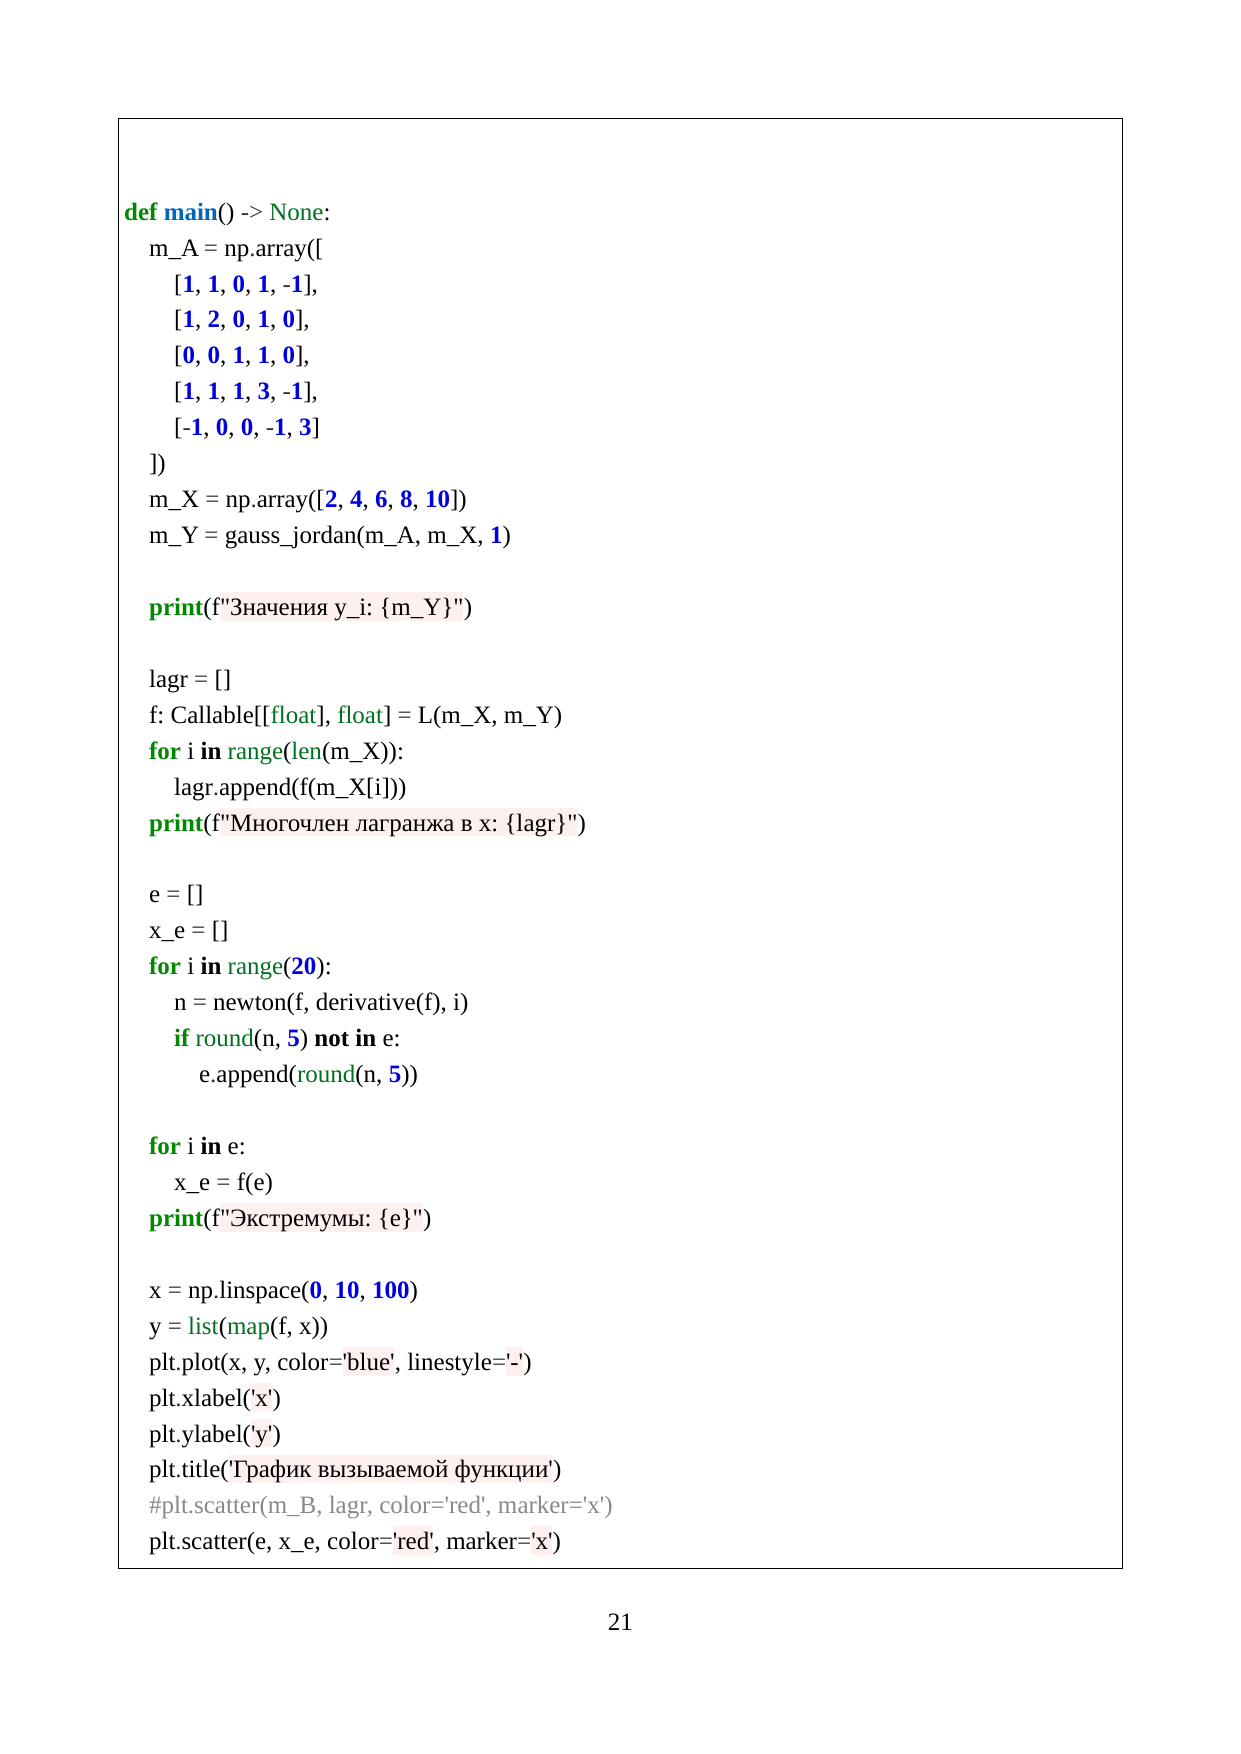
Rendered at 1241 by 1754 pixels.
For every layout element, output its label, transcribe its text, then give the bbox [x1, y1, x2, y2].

table_header def main() -> None: m_A = np.array([ [1, 1, 0, 1, -1], [1, 2, 0, 1, 0], [0, 0, 1, 1, 0], [1, 1, 1, 3, -1], [-1, 0, 0, -1, 3] ]) m_X = np.array([2, 4, 6, 8, 10]) m_Y = gauss_jordan(m_A, m_X, 1) print(f"Значения y_i: {m_Y}") lagr = [] f: Callable[[float], float] = L(m_X, m_Y) for i in range(len(m_X)): lagr.append(f(m_X[i])) print(f"Многочлен лагранжа в x: {lagr}") e = [] x_e = [] for i in range(20): n = newton(f, derivative(f), i) if round(n, 5) not in e: e.append(round(n, 5)) for i in e: x_e = f(e) print(f"Экстремумы: {e}") x = np.linspace(0, 10, 100) y = list(map(f, x)) plt.plot(x, y, color='blue', linestyle='-') plt.xlabel('x') plt.ylabel('y') plt.title('График вызываемой функции') #plt.scatter(m_B, lagr, color='red', marker='x') plt.scatter(e, x_e, color='red', marker='x') [119, 119, 1122, 1568]
